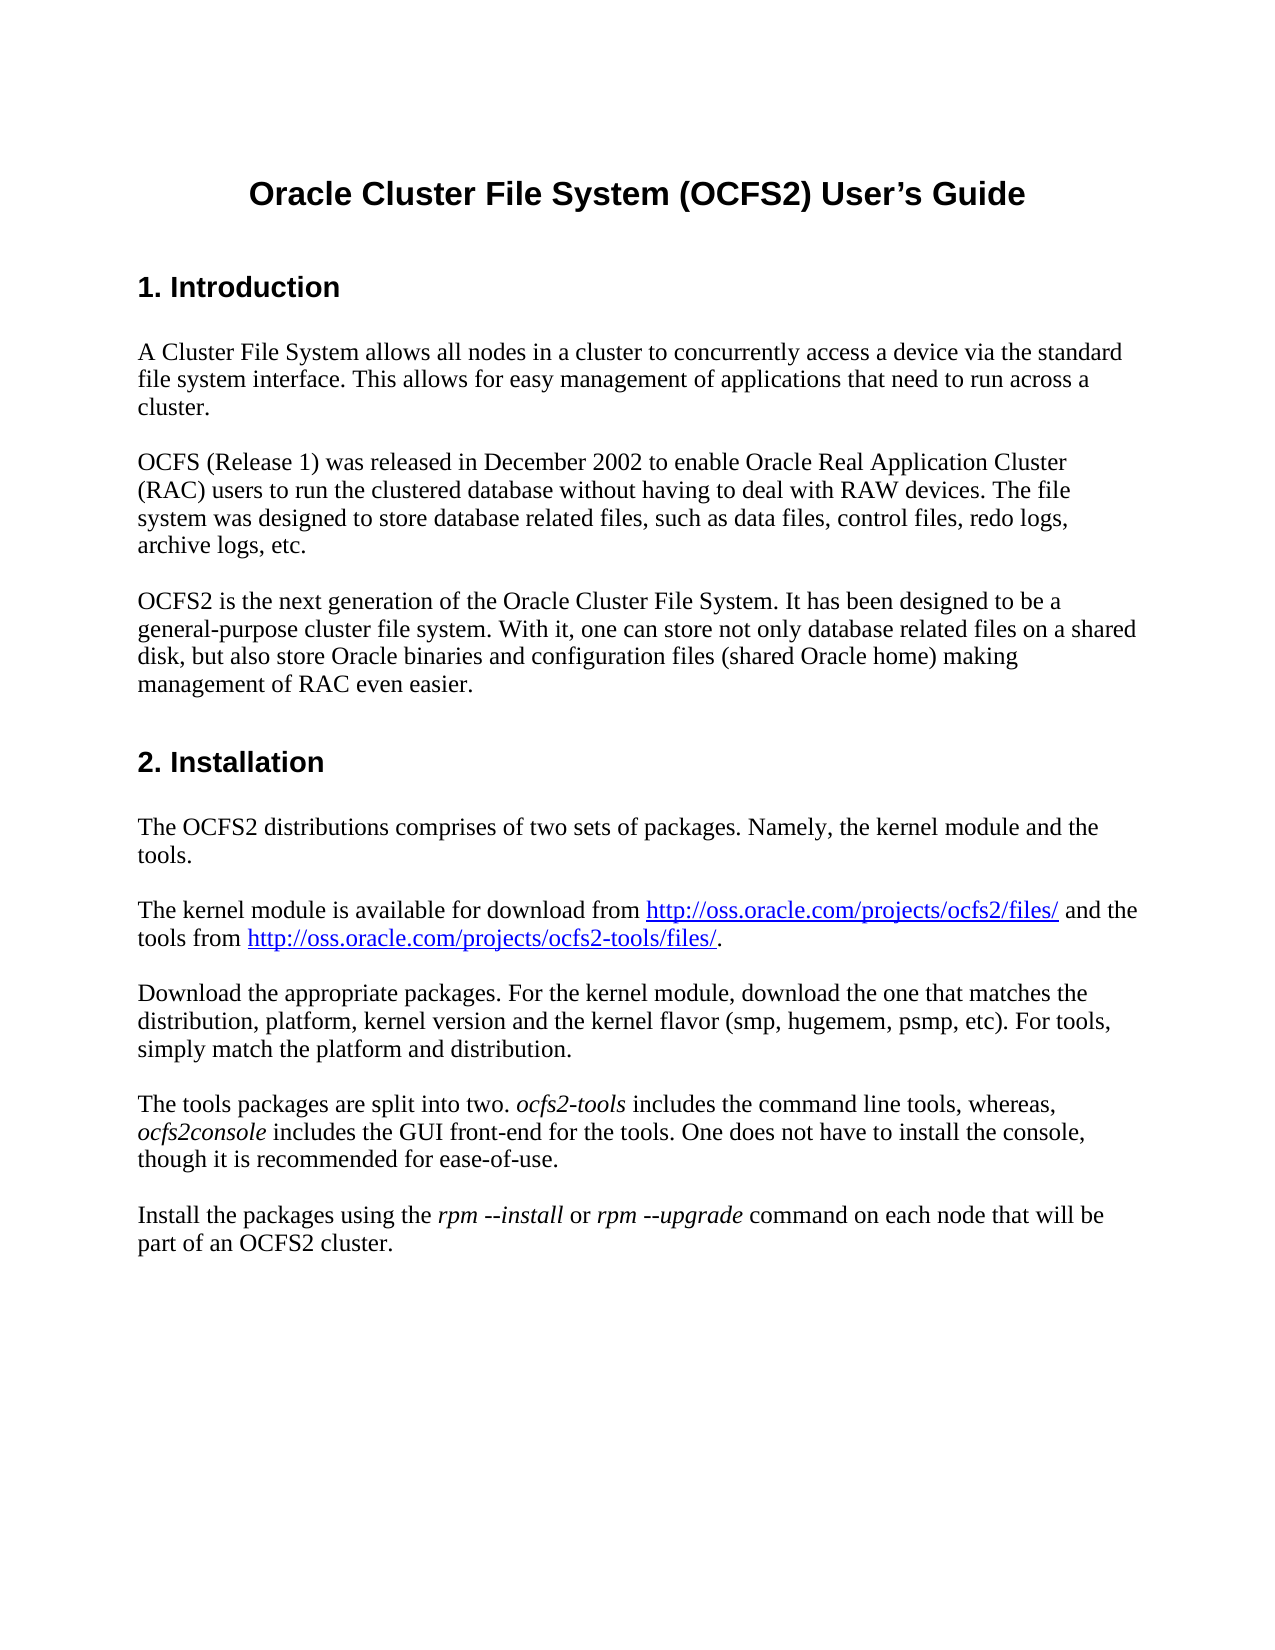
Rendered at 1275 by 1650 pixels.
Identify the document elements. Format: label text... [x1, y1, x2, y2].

text The tools packages are split into two. ocfs2-tools includes the command line tools, whereas, ocfs2console includes the GUI front-end for the tools. One does not have to install the console, though it is recommended for ease-of-use. [137, 1090, 1138, 1173]
text OCFS (Release 1) was released in December 2002 to enable Oracle Real Application Cluster (RAC) users to run the clustered database without having to deal with RAW devices. The file system was designed to store database related files, such as data files, control files, redo logs, archive logs, etc. [137, 448, 1138, 559]
text OCFS2 is the next generation of the Oracle Cluster File System. It has been designed to be a general-purpose cluster file system. With it, one can store not only database related files on a shared disk, but also store Oracle binaries and configuration files (shared Oracle home) making management of RAC even easier. [137, 587, 1138, 698]
text Download the appropriate packages. For the kernel module, download the one that matches the distribution, platform, kernel version and the kernel flavor (smp, hugemem, psmp, etc). For tools, simply match the platform and distribution. [137, 979, 1138, 1062]
subtitle 2. Installation [137, 746, 1138, 779]
subtitle 1. Introduction [137, 271, 1138, 304]
text Install the packages using the rpm --install or rpm --upgrade command on each node that will be part of an OCFS2 cluster. [137, 1201, 1138, 1256]
text The OCFS2 distributions comprises of two sets of packages. Namely, the kernel module and the tools. [137, 813, 1138, 868]
text A Cluster File System allows all nodes in a cluster to concurrently access a device via the standard file system interface. This allows for easy management of applications that need to run across a cluster. [137, 338, 1138, 421]
subtitle Oracle Cluster File System (OCFS2) User’s Guide [137, 175, 1138, 212]
text The kernel module is available for download from http://oss.oracle.com/projects/ocfs2/files/ and the tools from http://oss.oracle.com/projects/ocfs2-tools/files/. [137, 896, 1138, 952]
